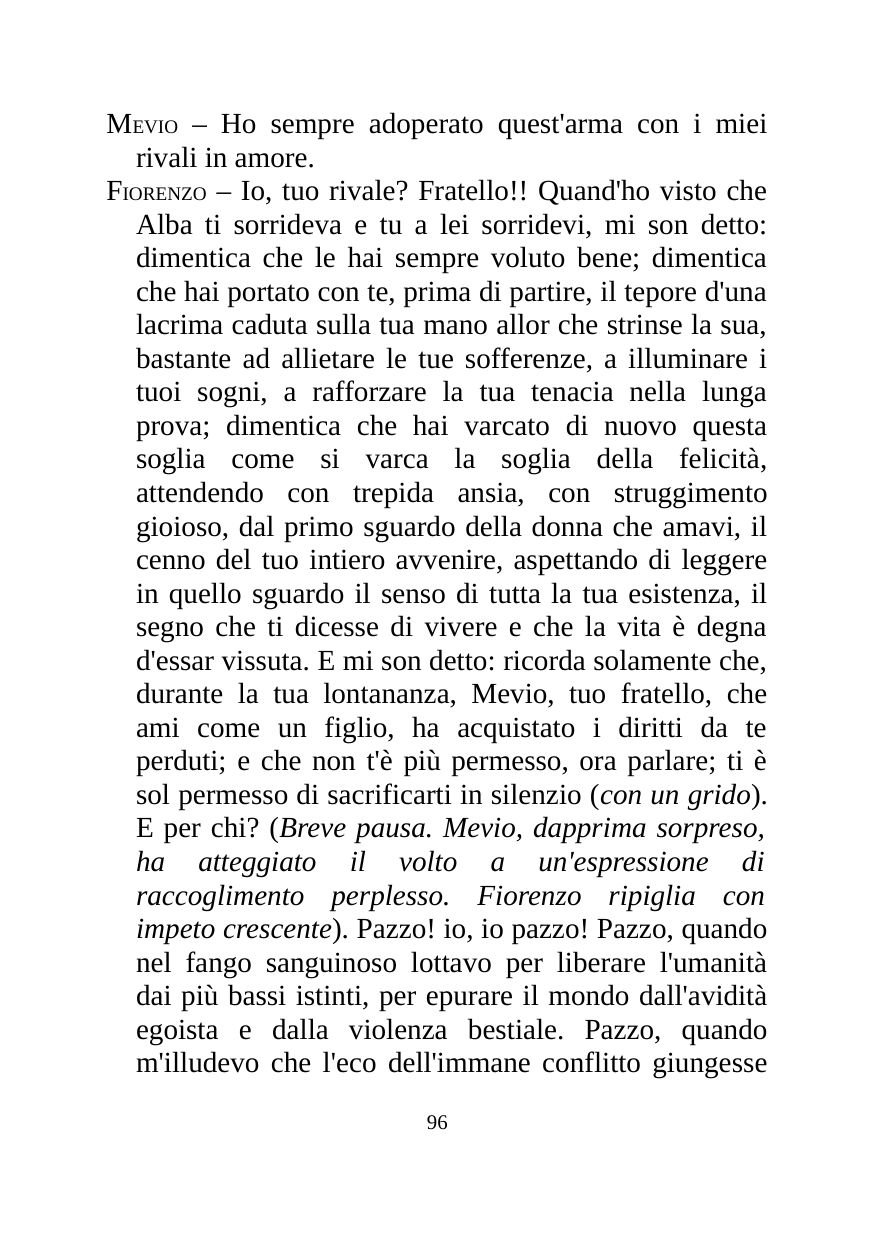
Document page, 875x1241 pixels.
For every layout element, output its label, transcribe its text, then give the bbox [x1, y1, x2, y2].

text Mevio – Ho sempre adoperato quest'arma con i miei rivali in amore. [106, 106, 768, 173]
text Fiorenzo – Io, tuo rivale? Fratello!! Quand'ho visto che Alba ti sorrideva e tu a lei sorridevi, mi son detto: dimentica che le hai sempre voluto bene; dimentica che hai portato con te, prima di partire, il tepore d'una lacrima caduta sulla tua mano allor che strinse la sua, bastante ad allietare le tue sofferenze, a illuminare i tuoi sogni, a rafforzare la tua tenacia nella lunga prova; dimentica che hai varcato di nuovo questa soglia come si varca la soglia della felicità, attendendo con trepida ansia, con struggimento gioioso, dal primo sguardo della donna che amavi, il cenno del tuo intiero avvenire, aspettando di leggere in quello sguardo il senso di tutta la tua esistenza, il segno che ti dicesse di vivere e che la vita è degna d'essar vissuta. E mi son detto: ricorda solamente che, durante la tua lontananza, Mevio, tuo fratello, che ami come un figlio, ha acquistato i diritti da te perduti; e che non t'è più permesso, ora parlare; ti è sol permesso di sacrificarti in silenzio (con un grido). E per chi? (Breve pausa. Mevio, dapprima sorpreso, ha atteggiato il volto a un'espressione di raccoglimento perplesso. Fiorenzo ripiglia con impeto crescente). Pazzo! io, io pazzo! Pazzo, quando nel fango sanguinoso lottavo per liberare l'umanità dai più bassi istinti, per epurare il mondo dall'avidità egoista e dalla violenza bestiale. Pazzo, quando m'illudevo che l'eco dell'immane conflitto giungesse [106, 173, 768, 1079]
